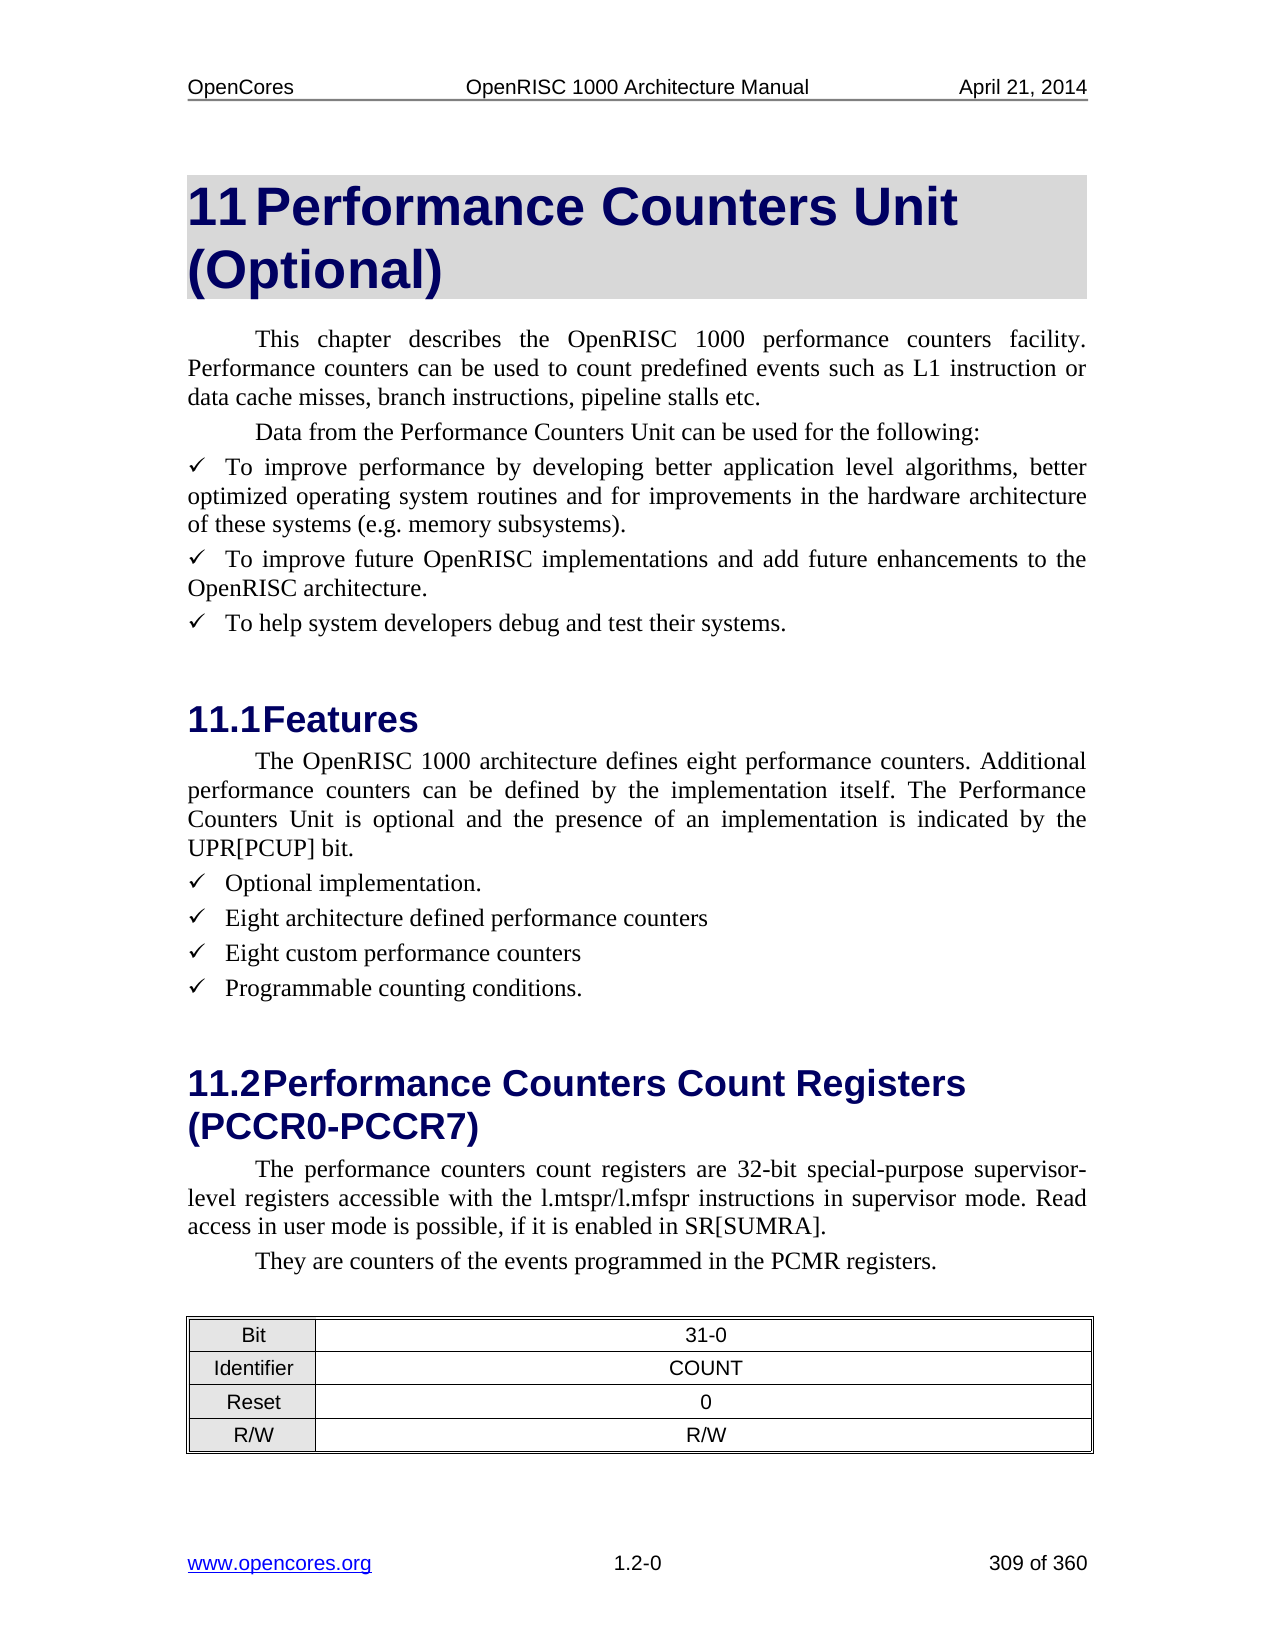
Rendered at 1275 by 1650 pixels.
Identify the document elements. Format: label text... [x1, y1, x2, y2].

list To help system developers debug and test their systems. [187, 608, 1087, 637]
table_cell COUNT [316, 1352, 1091, 1384]
list Eight custom performance counters [187, 938, 1087, 966]
text This chapter describes the OpenRISC 1000 performance counters facility. Performance counters can be used to count predefined events such as L1 instruction or data cache misses, branch instructions, pipeline stalls etc. [187, 324, 1087, 411]
subtitle Features [187, 697, 1087, 740]
list To improve future OpenRISC implementations and add future enhancements to the OpenRISC architecture. [187, 544, 1087, 602]
text They are counters of the events programmed in the PCMR registers. [187, 1246, 1087, 1275]
subtitle Performance Counters Count Registers (PCCR0-PCCR7) [187, 1061, 1087, 1148]
text The performance counters count registers are 32-bit special-purpose supervisor-level registers accessible with the l.mtspr/l.mfspr instructions in supervisor mode. Read access in user mode is possible, if it is enabled in SR[SUMRA]. [187, 1154, 1087, 1240]
table_header 31-0 [316, 1320, 1091, 1351]
list Optional implementation. [187, 868, 1087, 896]
list Eight architecture defined performance counters [187, 903, 1087, 931]
table_cell Reset [190, 1385, 315, 1418]
table_cell Identifier [190, 1352, 315, 1384]
table_cell 0 [316, 1385, 1091, 1418]
table_cell R/W [316, 1419, 1091, 1451]
table_header Bit [190, 1320, 315, 1351]
text Data from the Performance Counters Unit can be used for the following: [187, 417, 1087, 446]
table_cell R/W [190, 1419, 315, 1451]
subtitle Performance Counters Unit (Optional) [187, 175, 1087, 299]
list To improve performance by developing better application level algorithms, better optimized operating system routines and for improvements in the hardware architecture of these systems (e.g. memory subsystems). [187, 452, 1087, 538]
text The OpenRISC 1000 architecture defines eight performance counters. Additional performance counters can be defined by the implementation itself. The Performance Counters Unit is optional and the presence of an implementation is indicated by the UPR[PCUP] bit. [187, 746, 1087, 861]
list Programmable counting conditions. [187, 973, 1087, 1001]
